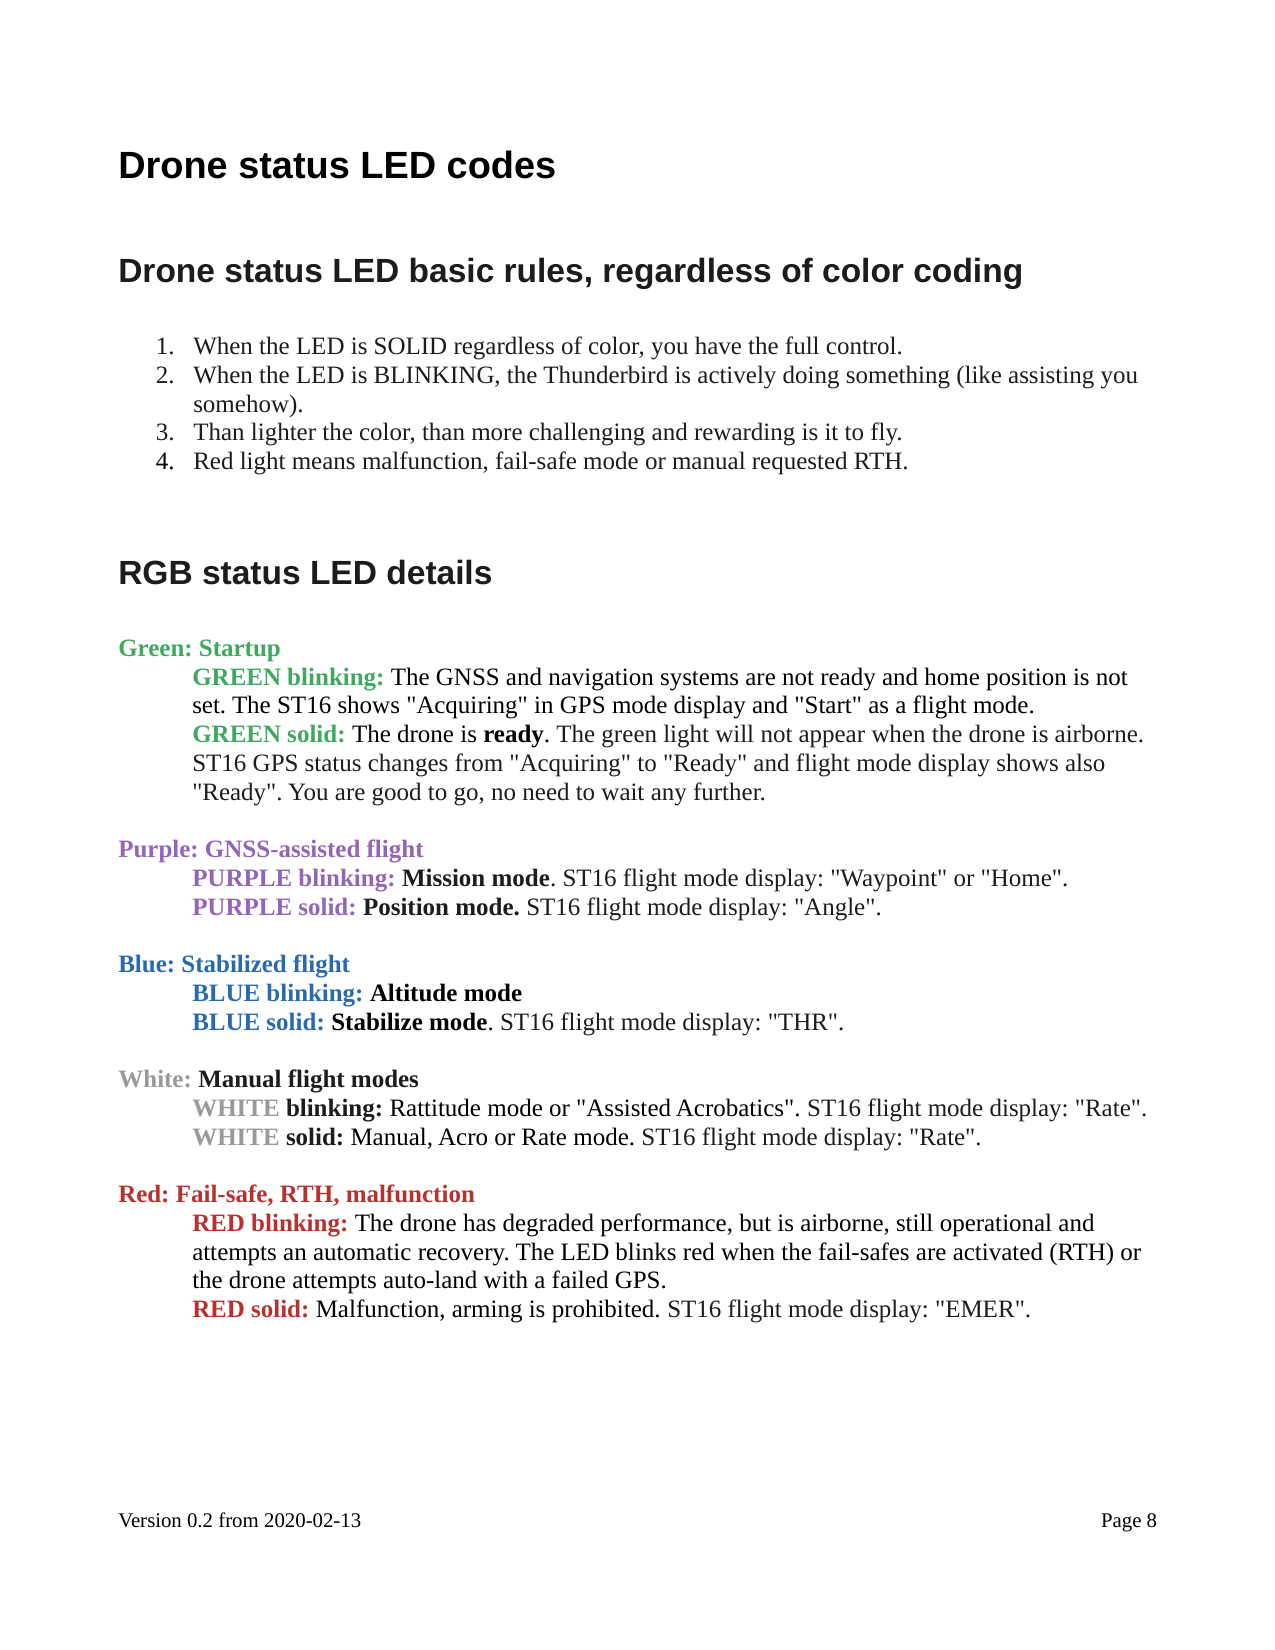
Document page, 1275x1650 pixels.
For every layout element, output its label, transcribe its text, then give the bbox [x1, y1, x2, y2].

text RED blinking: The drone has degraded performance, but is airborne, still operational and attempts an automatic recovery. The LED blinks red when the fail-safes are activated (RTH) or the drone attempts auto-land with a failed GPS. RED solid: Malfunction, arming is prohibited. ST16 flight mode display: "EMER". [192, 1208, 1157, 1323]
text PURPLE solid: Position mode. ST16 flight mode display: "Angle". [118, 892, 1157, 921]
text Red: Fail-safe, RTH, malfunction [118, 1151, 1157, 1208]
text Blue: Stabilized flight BLUE blinking: Altitude mode [118, 949, 1157, 1007]
subtitle Drone status LED codes [118, 143, 1157, 187]
subtitle RGB status LED details [118, 553, 1157, 592]
text Green: Startup [118, 633, 1157, 662]
list When the LED is BLINKING, the Thunderbird is actively doing something (like assisting you somehow). [156, 360, 1157, 417]
text Purple: GNSS-assisted flight PURPLE blinking: Mission mode. ST16 flight mode display: "Waypoint" or "Home". [118, 834, 1157, 892]
text GREEN blinking: The GNSS and navigation systems are not ready and home position is not set. The ST16 shows "Acquiring" in GPS mode display and "Start" as a flight mode. [192, 662, 1157, 719]
text WHITE solid: Manual, Acro or Rate mode. ST16 flight mode display: "Rate". [118, 1122, 1157, 1151]
text GREEN solid: The drone is ready. The green light will not appear when the drone is airborne. ST16 GPS status changes from "Acquiring" to "Ready" and flight mode display shows also "Ready". You are good to go, no need to wait any further. [192, 719, 1157, 806]
subtitle Drone status LED basic rules, regardless of color coding [118, 251, 1157, 290]
text BLUE solid: Stabilize mode. ST16 flight mode display: "THR". White: Manual flight modes [118, 1007, 1157, 1093]
list Red light means malfunction, fail-safe mode or manual requested RTH. [156, 446, 1157, 475]
list When the LED is SOLID regardless of color, you have the full control. [156, 331, 1157, 360]
text WHITE blinking: Rattitude mode or "Assisted Acrobatics". ST16 flight mode display: "Rate". [118, 1093, 1157, 1122]
list Than lighter the color, than more challenging and rewarding is it to fly. [156, 417, 1157, 446]
